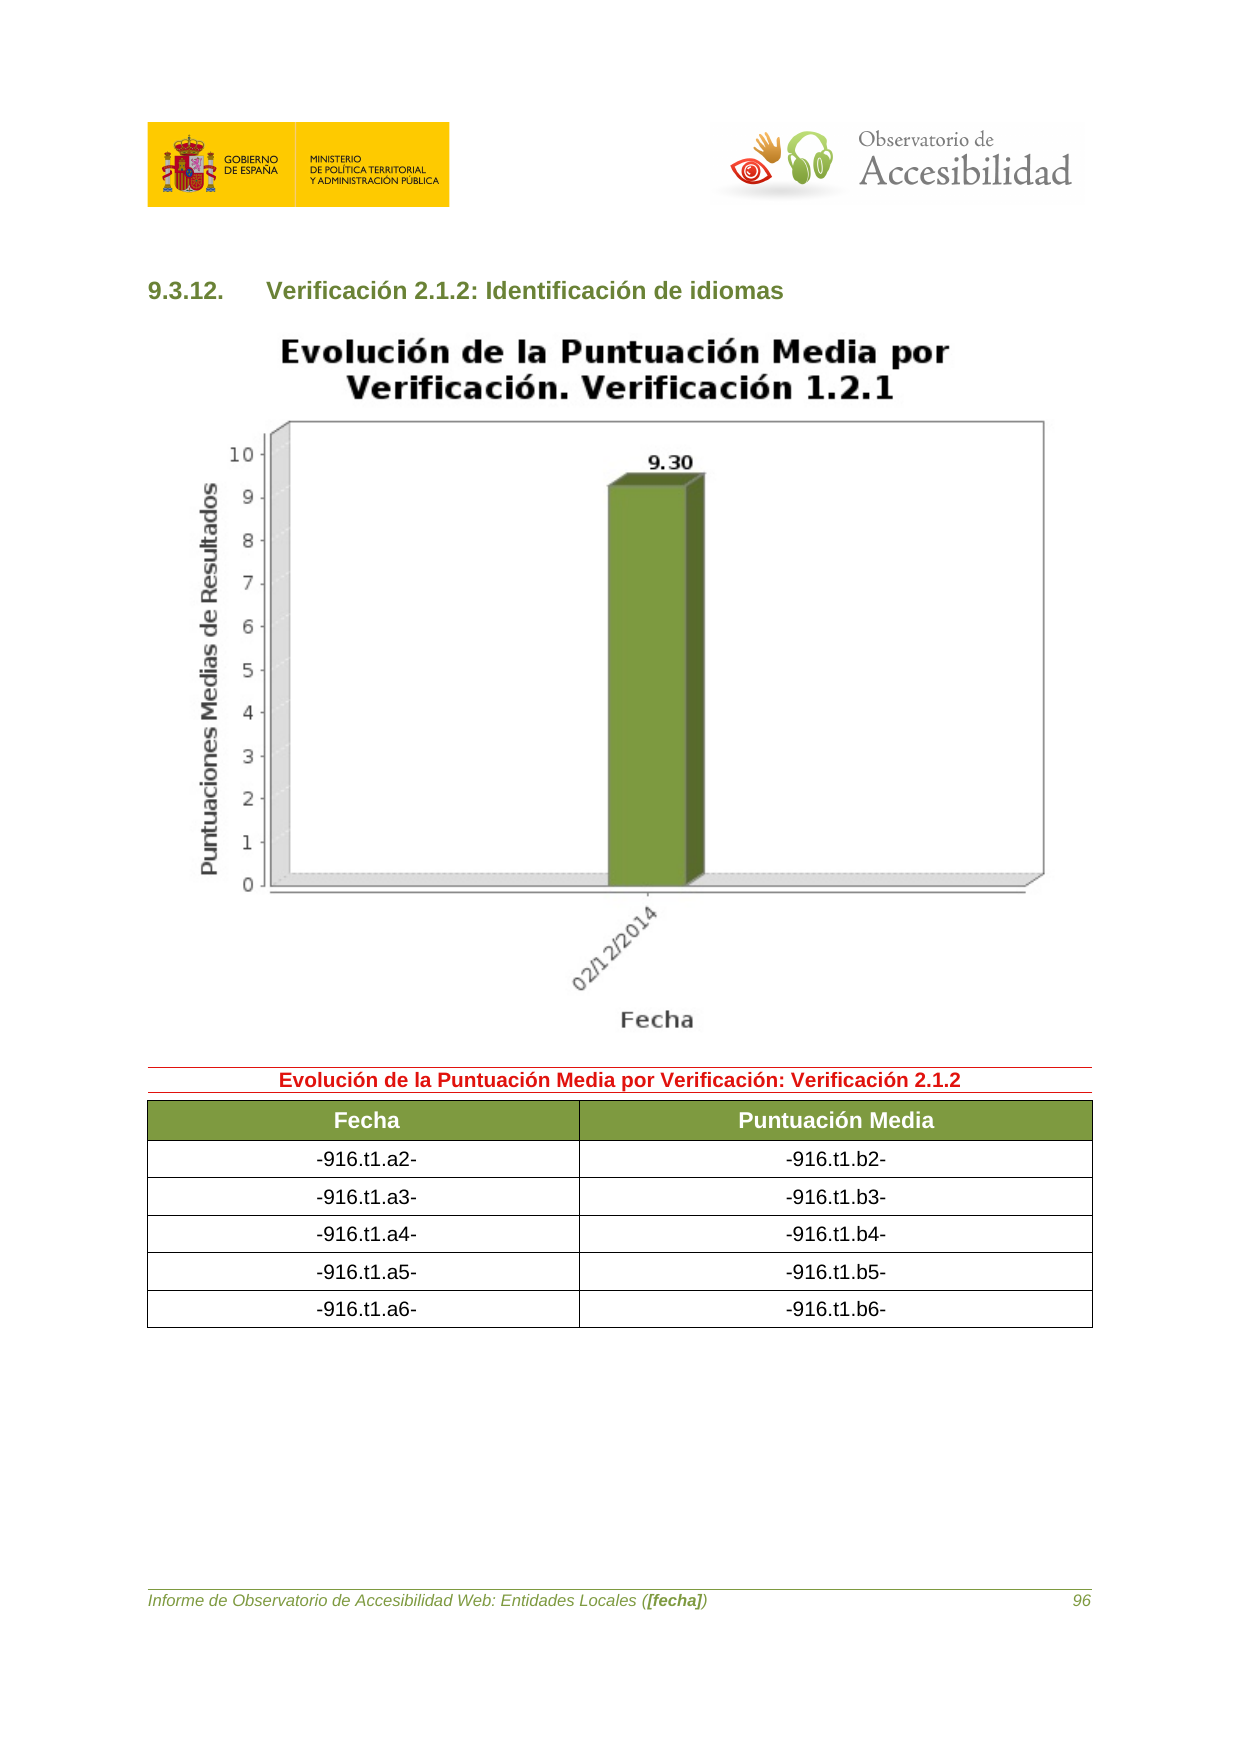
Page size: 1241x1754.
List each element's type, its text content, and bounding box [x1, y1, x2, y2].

text Evolución de la Puntuación Media por Verificación: Verificación 2.1.2 [148, 1068, 1092, 1092]
table_header Fecha [148, 1101, 579, 1140]
table_cell -916.t1.b4- [580, 1216, 1092, 1252]
table_cell -916.t1.a2- [148, 1141, 579, 1177]
table_cell -916.t1.a4- [148, 1216, 579, 1252]
table_cell -916.t1.b3- [580, 1178, 1092, 1215]
list Verificación 2.1.2: Identificación de idiomas [148, 276, 1092, 304]
table_header Puntuación Media [580, 1101, 1092, 1140]
table_cell -916.t1.a6- [148, 1291, 579, 1327]
table_cell -916.t1.b6- [580, 1291, 1092, 1327]
table_cell -916.t1.a5- [148, 1253, 579, 1290]
table_cell -916.t1.b5- [580, 1253, 1092, 1290]
table_cell -916.t1.b2- [580, 1141, 1092, 1177]
table_cell -916.t1.a3- [148, 1178, 579, 1215]
